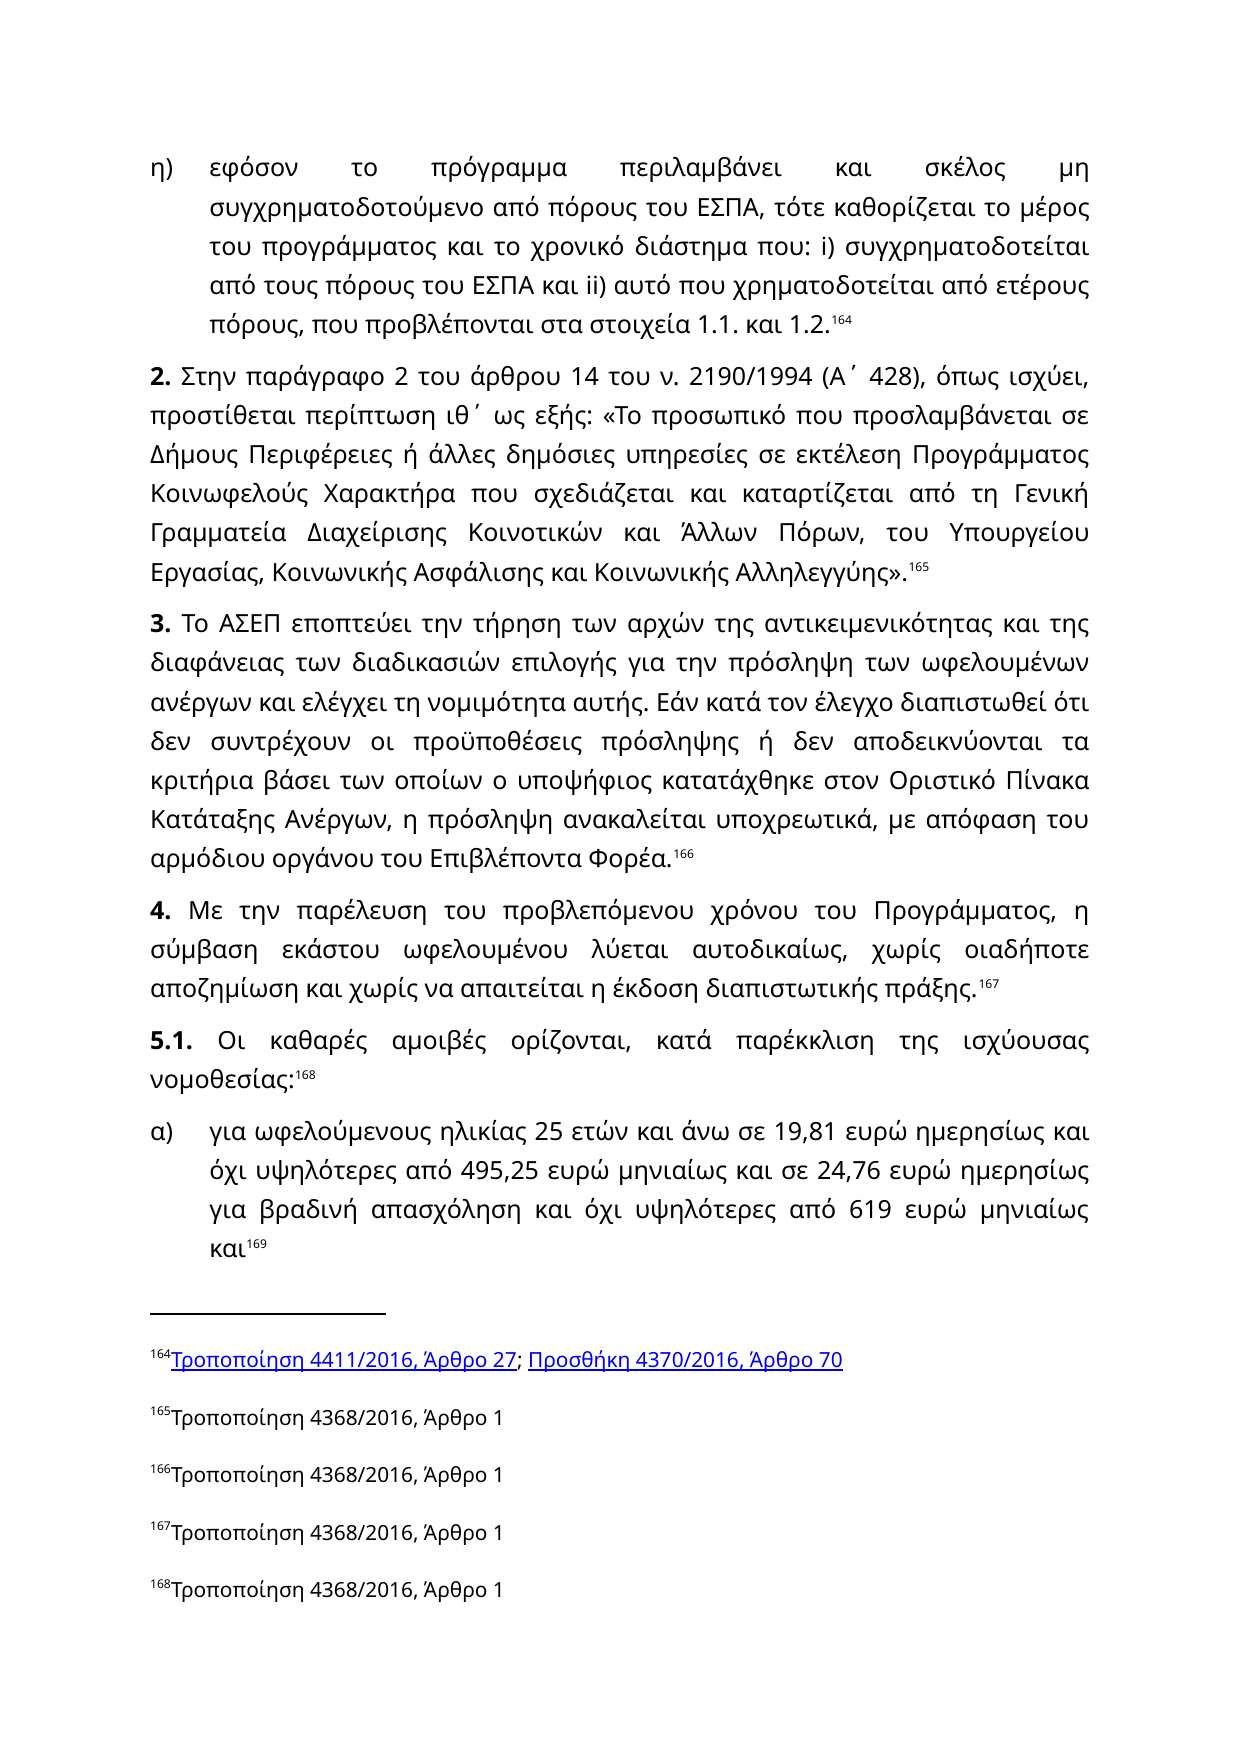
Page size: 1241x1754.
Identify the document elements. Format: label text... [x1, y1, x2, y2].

text 5.1. Οι καθαρές αμοιβές ορίζονται, κατά παρέκκλιση της ισχύουσας νομοθεσίας: [150, 1022, 1090, 1096]
text 3. Το ΑΣΕΠ εποπτεύει την τήρηση των αρχών της αντικειμενικότητας και της διαφάνειας των διαδικασιών επιλογής για την πρόσληψη των ωφελουμένων ανέργων και ελέγχει τη νομιμότητα αυτής. Εάν κατά τον έλεγχο διαπιστωθεί ότι δεν συντρέχουν οι προϋποθέσεις πρόσληψης ή δεν αποδεικνύονται τα κριτήρια βάσει των οποίων ο υποψήφιος κατατάχθηκε στον Οριστικό Πίνακα Κατάταξης Ανέργων, η πρόσληψη ανακαλείται υποχρεωτικά, με απόφαση του αρμόδιου οργάνου του Επιβλέποντα Φορέα. [150, 606, 1090, 875]
text 4. Με την παρέλευση του προβλεπόμενου χρόνου του Προγράμματος, η σύμβαση εκάστου ωφελουμένου λύεται αυτοδικαίως, χωρίς οιαδήποτε αποζημίωση και χωρίς να απαιτείται η έκδοση διαπιστωτικής πράξης. [150, 892, 1090, 1005]
text Τροποποίηση 4411/2016, Άρθρο 27; Προσθήκη 4370/2016, Άρθρο 70 [150, 1345, 1090, 1373]
list α) για ωφελούμενους ηλικίας 25 ετών και άνω σε 19,81 ευρώ ημερησίως και όχι υψηλότερες από 495,25 ευρώ μηνιαίως και σε 24,76 ευρώ ημερησίως για βραδινή απασχόληση και όχι υψηλότερες από 619 ευρώ μηνιαίως και [150, 1113, 1090, 1265]
text 2. Στην παράγραφο 2 του άρθρου 14 του ν. 2190/1994 (Α΄ 428), όπως ισχύει, προστίθεται περίπτωση ιθ΄ ως εξής: «Το προσωπικό που προσλαμβάνεται σε Δήμους Περιφέρειες ή άλλες δημόσιες υπηρεσίες σε εκτέλεση Προγράμματος Κοινωφελούς Χαρακτήρα που σχεδιάζεται και καταρτίζεται από τη Γενική Γραμματεία Διαχείρισης Κοινοτικών και Άλλων Πόρων, του Υπουργείου Εργασίας, Κοινωνικής Ασφάλισης και Κοινωνικής Αλληλεγγύης». [150, 358, 1090, 588]
list η) εφόσον το πρόγραμμα περιλαμβάνει και σκέλος μη συγχρηματοδοτούμενο από πόρους του ΕΣΠΑ, τότε καθορίζεται το μέρος του προγράμματος και το χρονικό διάστημα που: i) συγχρηματοδοτείται από τους πόρους του ΕΣΠΑ και ii) αυτό που χρηματοδοτείται από ετέρους πόρους, που προβλέπονται στα στοιχεία 1.1. και 1.2. [150, 150, 1090, 341]
text Τροποποίηση 4368/2016, Άρθρο 1 [150, 1460, 1090, 1489]
text Τροποποίηση 4368/2016, Άρθρο 1 [150, 1576, 1090, 1604]
text Τροποποίηση 4368/2016, Άρθρο 1 [150, 1403, 1090, 1431]
text Τροποποίηση 4368/2016, Άρθρο 1 [150, 1518, 1090, 1546]
